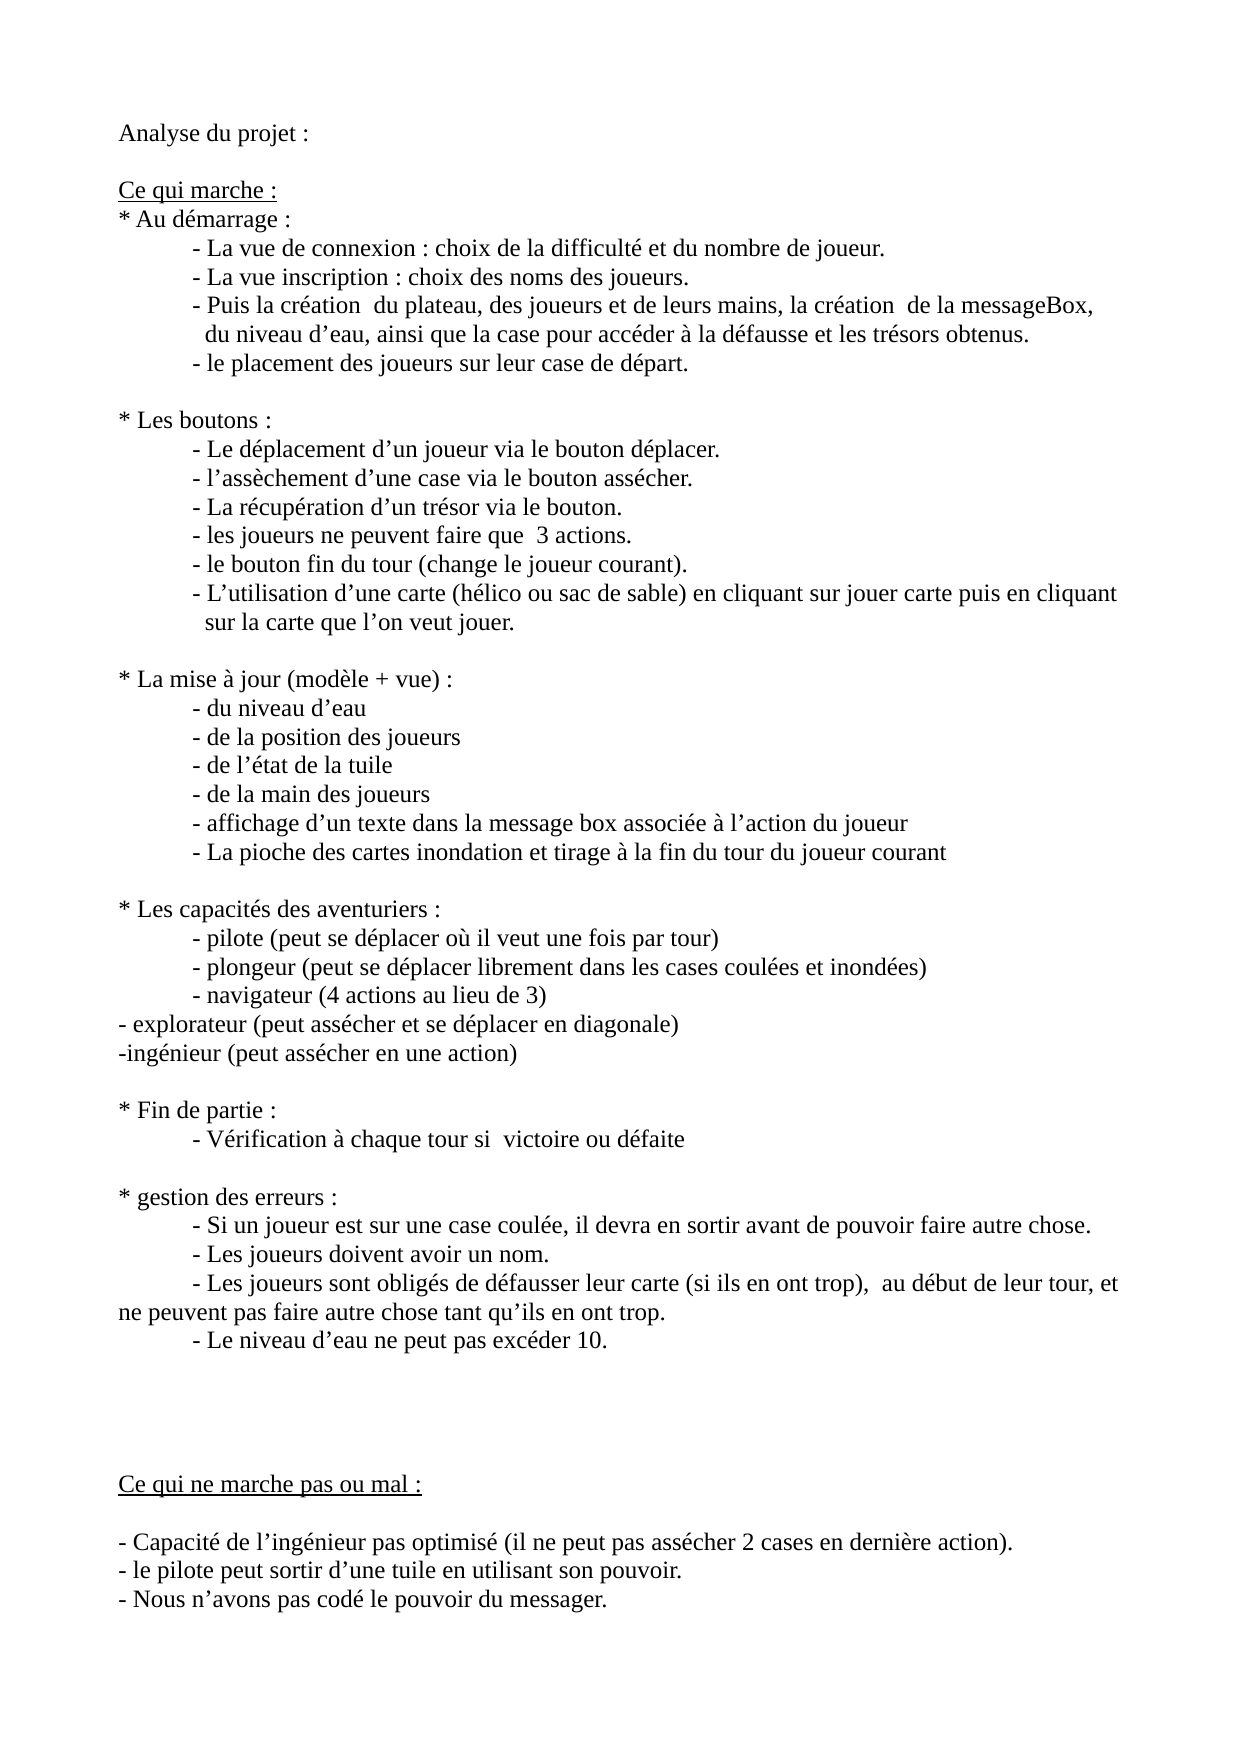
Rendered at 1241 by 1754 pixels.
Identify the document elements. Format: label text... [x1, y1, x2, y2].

text - le placement des joueurs sur leur case de départ. [118, 348, 1122, 377]
text - de l’état de la tuile [118, 751, 1122, 779]
text - plongeur (peut se déplacer librement dans les cases coulées et inondées) [118, 952, 1122, 981]
text - Les joueurs sont obligés de défausser leur carte (si ils en ont trop), au début de leur tour, et ne peuvent pas faire autre chose tant qu’ils en ont trop. [118, 1268, 1122, 1326]
text * Fin de partie : [118, 1096, 1122, 1124]
text * gestion des erreurs : [118, 1182, 1122, 1211]
text - La vue inscription : choix des noms des joueurs. [118, 262, 1122, 291]
text - L’utilisation d’une carte (hélico ou sac de sable) en cliquant sur jouer carte puis en cliquant sur la carte que l’on veut jouer. [118, 578, 1122, 636]
text - le pilote peut sortir d’une tuile en utilisant son pouvoir. [118, 1556, 1122, 1584]
text - explorateur (peut assécher et se déplacer en diagonale) [118, 1009, 1122, 1038]
text Ce qui ne marche pas ou mal : [118, 1469, 1122, 1498]
text - de la position des joueurs [118, 722, 1122, 751]
text - Vérification à chaque tour si victoire ou défaite [118, 1124, 1122, 1153]
text - de la main des joueurs [118, 779, 1122, 808]
text - La vue de connexion : choix de la difficulté et du nombre de joueur. [118, 233, 1122, 262]
text - l’assèchement d’une case via le bouton assécher. [118, 463, 1122, 492]
text * Les boutons : [118, 406, 1122, 434]
text * La mise à jour (modèle + vue) : [118, 664, 1122, 693]
text - navigateur (4 actions au lieu de 3) [118, 981, 1122, 1009]
text - Le déplacement d’un joueur via le bouton déplacer. [118, 434, 1122, 463]
text - Capacité de l’ingénieur pas optimisé (il ne peut pas assécher 2 cases en dernière action). [118, 1527, 1122, 1556]
text Analyse du projet : [118, 118, 1122, 147]
text - Le niveau d’eau ne peut pas excéder 10. [118, 1326, 1122, 1354]
text - le bouton fin du tour (change le joueur courant). [118, 549, 1122, 578]
text - affichage d’un texte dans la message box associée à l’action du joueur [118, 808, 1122, 837]
text - La pioche des cartes inondation et tirage à la fin du tour du joueur courant [118, 837, 1122, 866]
text - Si un joueur est sur une case coulée, il devra en sortir avant de pouvoir faire autre chose. [118, 1211, 1122, 1239]
text - les joueurs ne peuvent faire que 3 actions. [118, 521, 1122, 549]
text - Les joueurs doivent avoir un nom. [118, 1239, 1122, 1268]
text * Au démarrage : [118, 204, 1122, 233]
text - Puis la création du plateau, des joueurs et de leurs mains, la création de la messageBox, du niveau d’eau, ainsi que la case pour accéder à la défausse et les trésors obtenus. [118, 291, 1122, 348]
text -ingénieur (peut assécher en une action) [118, 1038, 1122, 1067]
text Ce qui marche : [118, 176, 1122, 204]
text - pilote (peut se déplacer où il veut une fois par tour) [118, 923, 1122, 952]
text * Les capacités des aventuriers : [118, 894, 1122, 923]
text - Nous n’avons pas codé le pouvoir du messager. [118, 1584, 1122, 1613]
text - du niveau d’eau [118, 693, 1122, 722]
text - La récupération d’un trésor via le bouton. [118, 492, 1122, 521]
